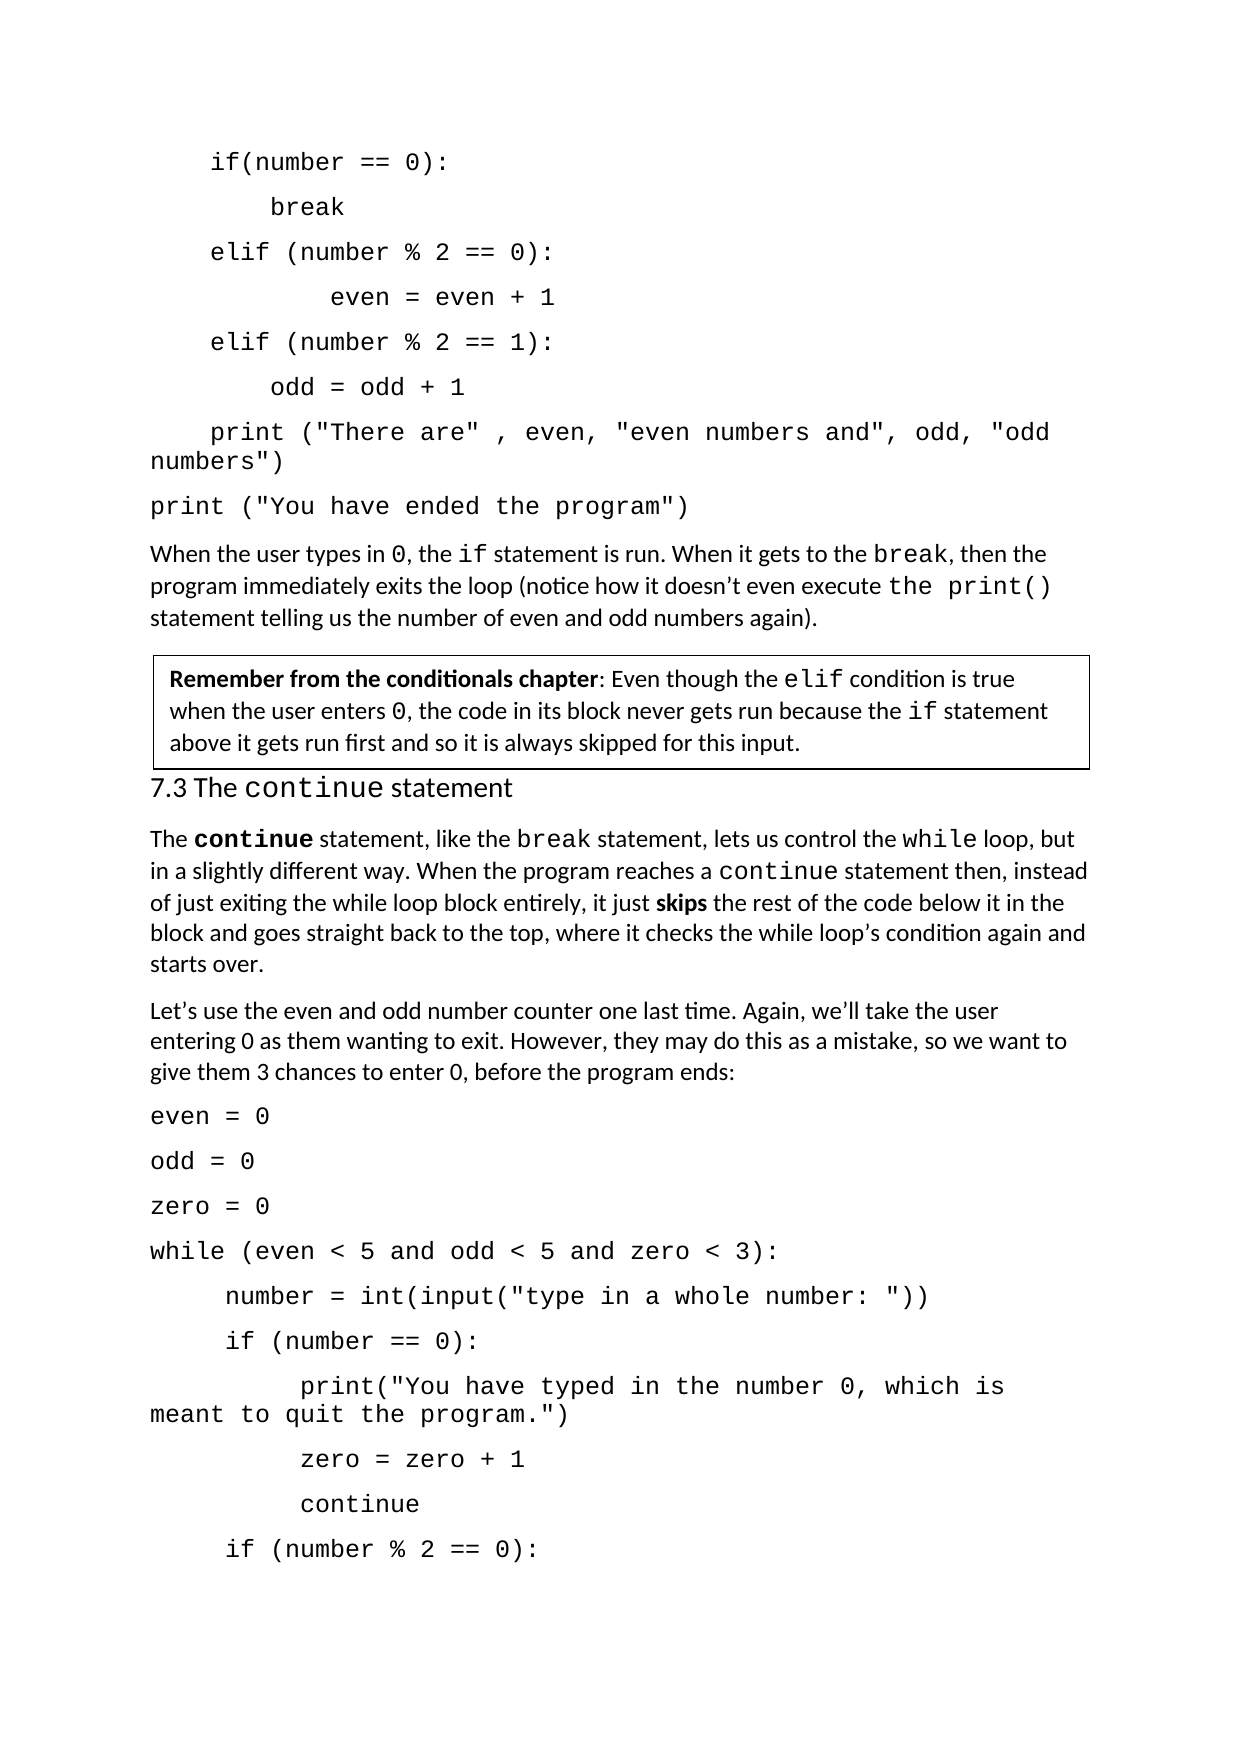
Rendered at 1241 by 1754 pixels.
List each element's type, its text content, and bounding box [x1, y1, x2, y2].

text continue [150, 1492, 1090, 1520]
text print ("You have ended the program") [150, 493, 1090, 522]
text while (even < 5 and odd < 5 and zero < 3): [150, 1238, 1090, 1267]
text When the user types in 0, the if statement is run. When it gets to the break, then the program immediately exits the loop (notice how it doesn’t even execute the print() statement telling us the number of even and odd numbers again). [150, 538, 1090, 632]
text break [150, 195, 1090, 223]
text Let’s use the even and odd number counter one last time. Again, we’ll take the user entering 0 as them wanting to exit. However, they may do this as a mistake, so we want to give them 3 chances to enter 0, before the program ends: [150, 995, 1090, 1087]
text print("You have typed in the number 0, which is meant to quit the program.") [150, 1373, 1090, 1430]
text if (number == 0): [150, 1328, 1090, 1357]
text elif (number % 2 == 1): [150, 330, 1090, 358]
text if(number == 0): [150, 150, 1090, 178]
text print ("There are" , even, "even numbers and", odd, "odd numbers") [150, 420, 1090, 477]
text odd = odd + 1 [150, 375, 1090, 403]
text zero = 0 [150, 1193, 1090, 1222]
text 7.3 The continue statement [150, 696, 1090, 807]
text if (number % 2 == 0): [150, 1537, 1090, 1565]
text even = even + 1 [150, 285, 1090, 313]
text odd = 0 [150, 1148, 1090, 1177]
text zero = zero + 1 [150, 1447, 1090, 1475]
text The continue statement, like the break statement, lets us control the while loop, but in a slightly different way. When the program reaches a continue statement then, instead of just exiting the while loop block entirely, it just skips the rest of the code below it in the block and goes straight back to the top, where it checks the while loop’s condition again and starts over. [150, 823, 1090, 978]
text even = 0 [150, 1103, 1090, 1132]
text number = int(input("type in a whole number: ")) [150, 1283, 1090, 1312]
text [154, 656, 1089, 768]
text elif (number % 2 == 0): [150, 240, 1090, 268]
text Remember from the conditionals chapter: Even though the elif condition is true when the user enters 0, the code in its block never gets run because the if statement above it gets run first and so it is always skipped for this input. [169, 663, 1074, 758]
